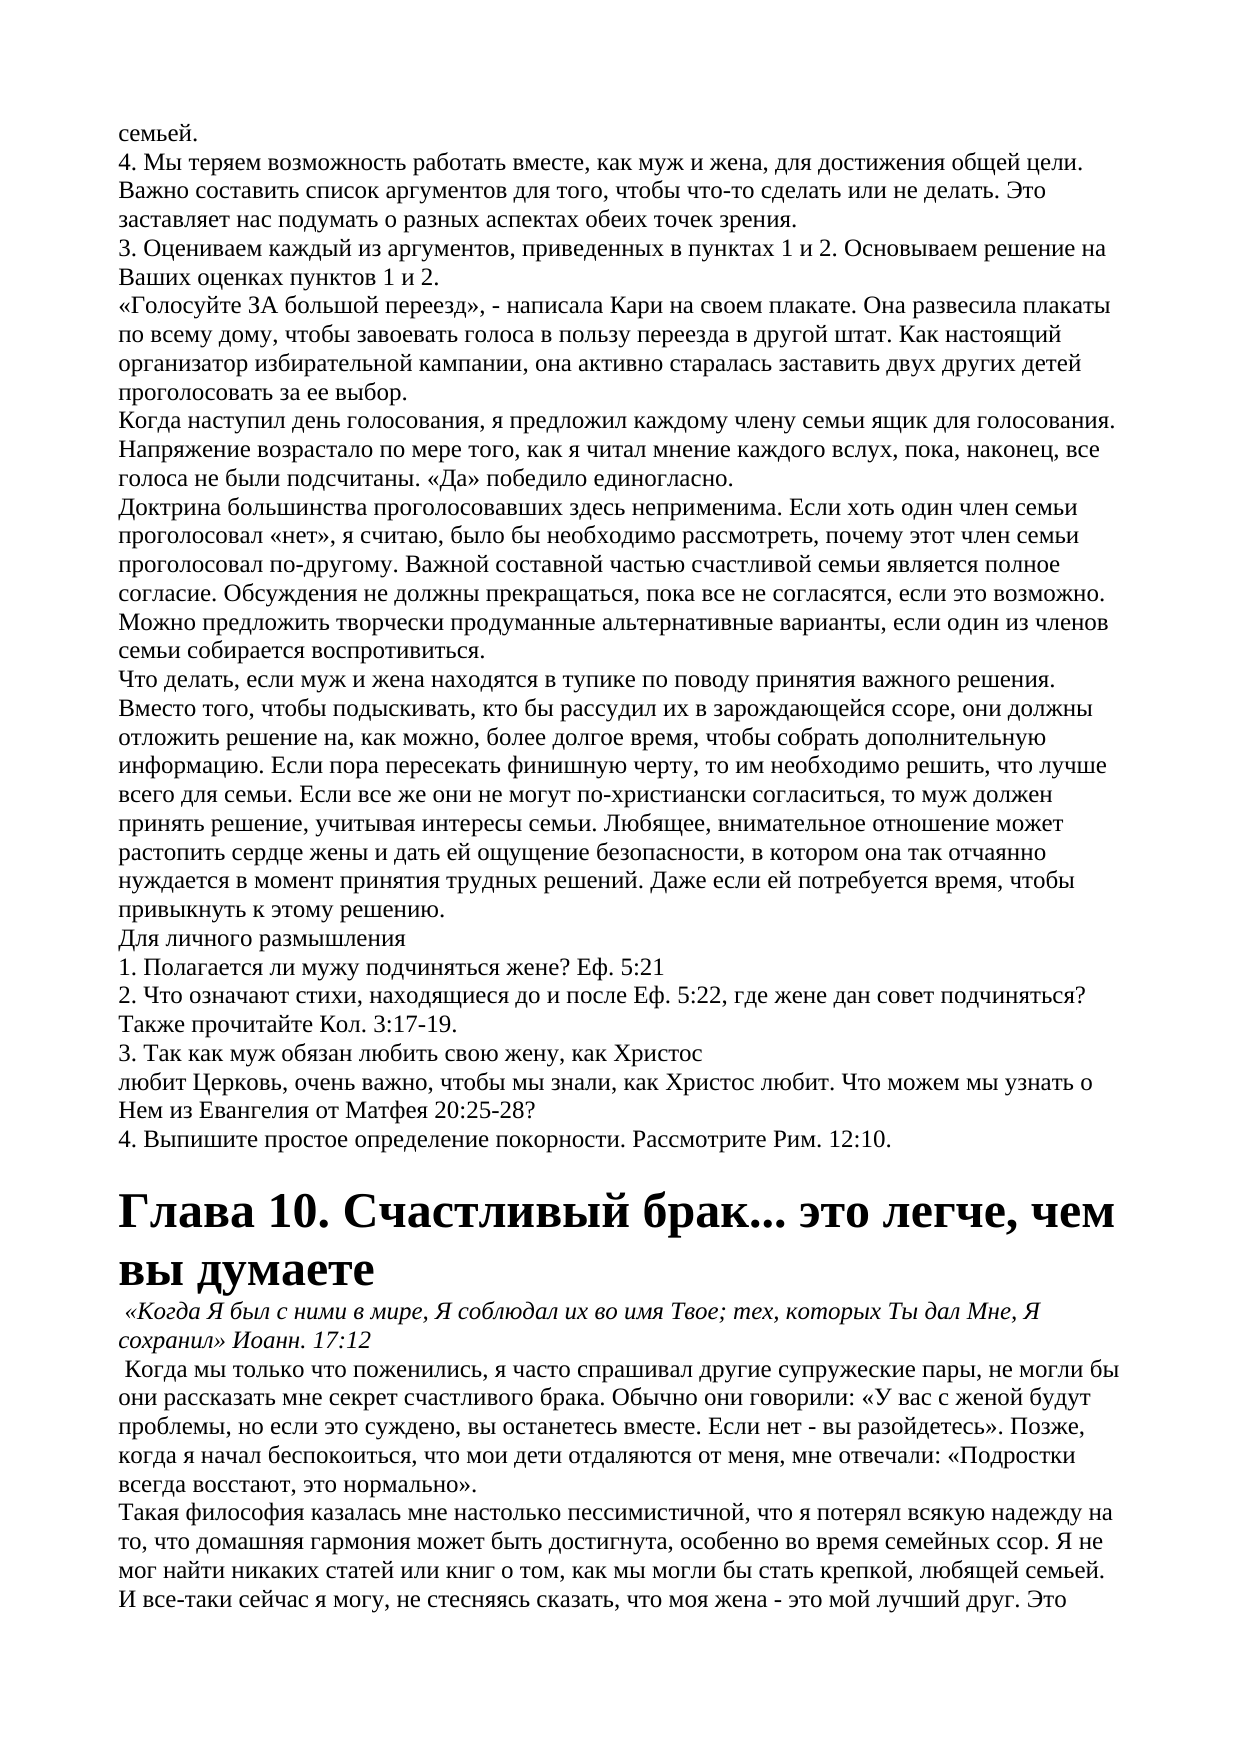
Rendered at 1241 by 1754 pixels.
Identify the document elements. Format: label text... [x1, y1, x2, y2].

text Доктрина большинства проголосовавших здесь непри­менима. Если хоть один член семьи проголосовал «нет», я считаю, было бы необходимо рассмотреть, почему этот член семьи проголосовал по-другому. Важной составной частью счастливой семьи является полное согласие. Об­суждения не должны прекращаться, пока все не согласят­ся, если это возможно. Можно предложить творчески про­думанные альтернативные варианты, если один из членов семьи собирается воспротивиться. [118, 492, 1122, 664]
text «Голосуйте ЗА большой переезд», - написала Кари на своем плакате. Она развесила плакаты по всему дому, что­бы завоевать голоса в пользу переезда в другой штат. Как настоящий организатор избирательной кампании, она активно старалась заставить двух других детей проголо­совать за ее выбор. [118, 291, 1122, 406]
text 4. Мы теряем возможность рабо­тать вместе, как муж и жена, для достижения общей цели. [118, 147, 1122, 176]
text 2. Что означают стихи, находящиеся до и после Еф. 5:22, где жене дан совет подчиняться? Также прочитайте Кол. 3:17-19. [118, 981, 1122, 1038]
text Когда наступил день голосования, я предложил каждо­му члену семьи ящик для голосования. Напряжение возра­стало по мере того, как я читал мнение каждого вслух, пока, наконец, все голоса не были подсчитаны. «Да» побе­дило единогласно. [118, 406, 1122, 492]
text любит Церковь, очень важно, чтобы мы знали, как Христос любит. Что можем мы узнать о Нем из Еван­гелия от Матфея 20:25-28? [118, 1067, 1122, 1124]
text Важно составить список аргументов для того, чтобы что-то сделать или не делать. Это заставляет нас поду­мать о разных аспектах обеих точек зрения. [118, 176, 1122, 233]
text Когда мы только что поженились, я часто спрашивал другие супружеские пары, не могли бы они рассказать мне секрет счастливого брака. Обычно они говорили: «У вас с женой будут проблемы, но если это суждено, вы остане­тесь вместе. Если нет - вы разойдетесь». Позже, когда я начал беспокоиться, что мои дети отдаляются от меня, мне отвечали: «Подростки всегда восстают, это нормаль­но». [118, 1354, 1122, 1497]
text Глава 10. Счастливый брак... это легче, чем вы думаете [118, 1181, 1122, 1296]
text 4. Выпишите простое определение покорности. Рассмот­рите Рим. 12:10. [118, 1124, 1122, 1153]
text семьей. [118, 118, 1122, 147]
text 3. Так как муж обязан любить свою жену, как Христос [118, 1038, 1122, 1067]
text Что делать, если муж и жена находятся в тупике по поводу принятия важного решения. [118, 664, 1122, 693]
text Для личного размышления [118, 923, 1122, 952]
text Такая философия казалась мне настолько пессимис­тичной, что я потерял всякую надежду на то, что домаш­няя гармония может быть достигнута, особенно во время семейных ссор. Я не мог найти никаких статей или книг о том, как мы могли бы стать крепкой, любящей семьей. [118, 1497, 1122, 1584]
text 1. Полагается ли мужу подчиняться жене? Еф. 5:21 [118, 952, 1122, 981]
text Вместо того, чтобы подыскивать, кто бы рассудил их в зарождающейся ссоре, они должны отложить решение на, как можно, более долгое время, чтобы собрать дополнительную информацию. Если пора пересекать финишную черту, то им необходимо решить, что лучше всего для семьи. Если все же они не могут по-христиански согла­ситься, то муж должен принять решение, учитывая инте­ресы семьи. Любящее, внимательное отношение может растопить сердце жены и дать ей ощущение безопаснос­ти, в котором она так отчаянно нуждается в момент при­нятия трудных решений. Даже если ей потребуется время, чтобы привыкнуть к этому решению. [118, 693, 1122, 923]
text 3. Оцениваем каждый из аргументов, приведенных в пун­ктах 1 и 2. Основываем решение на Ваших оценках пунктов 1 и 2. [118, 233, 1122, 291]
text И все-таки сейчас я могу, не стесняясь сказать, что моя жена - это мой лучший друг. Это [118, 1584, 1122, 1612]
text «Когда Я был с ними в мире, Я соблюдал их во имя Твое; тех, которых Ты дал Мне, Я сохранил» Иоанн. 17:12 [118, 1296, 1122, 1354]
